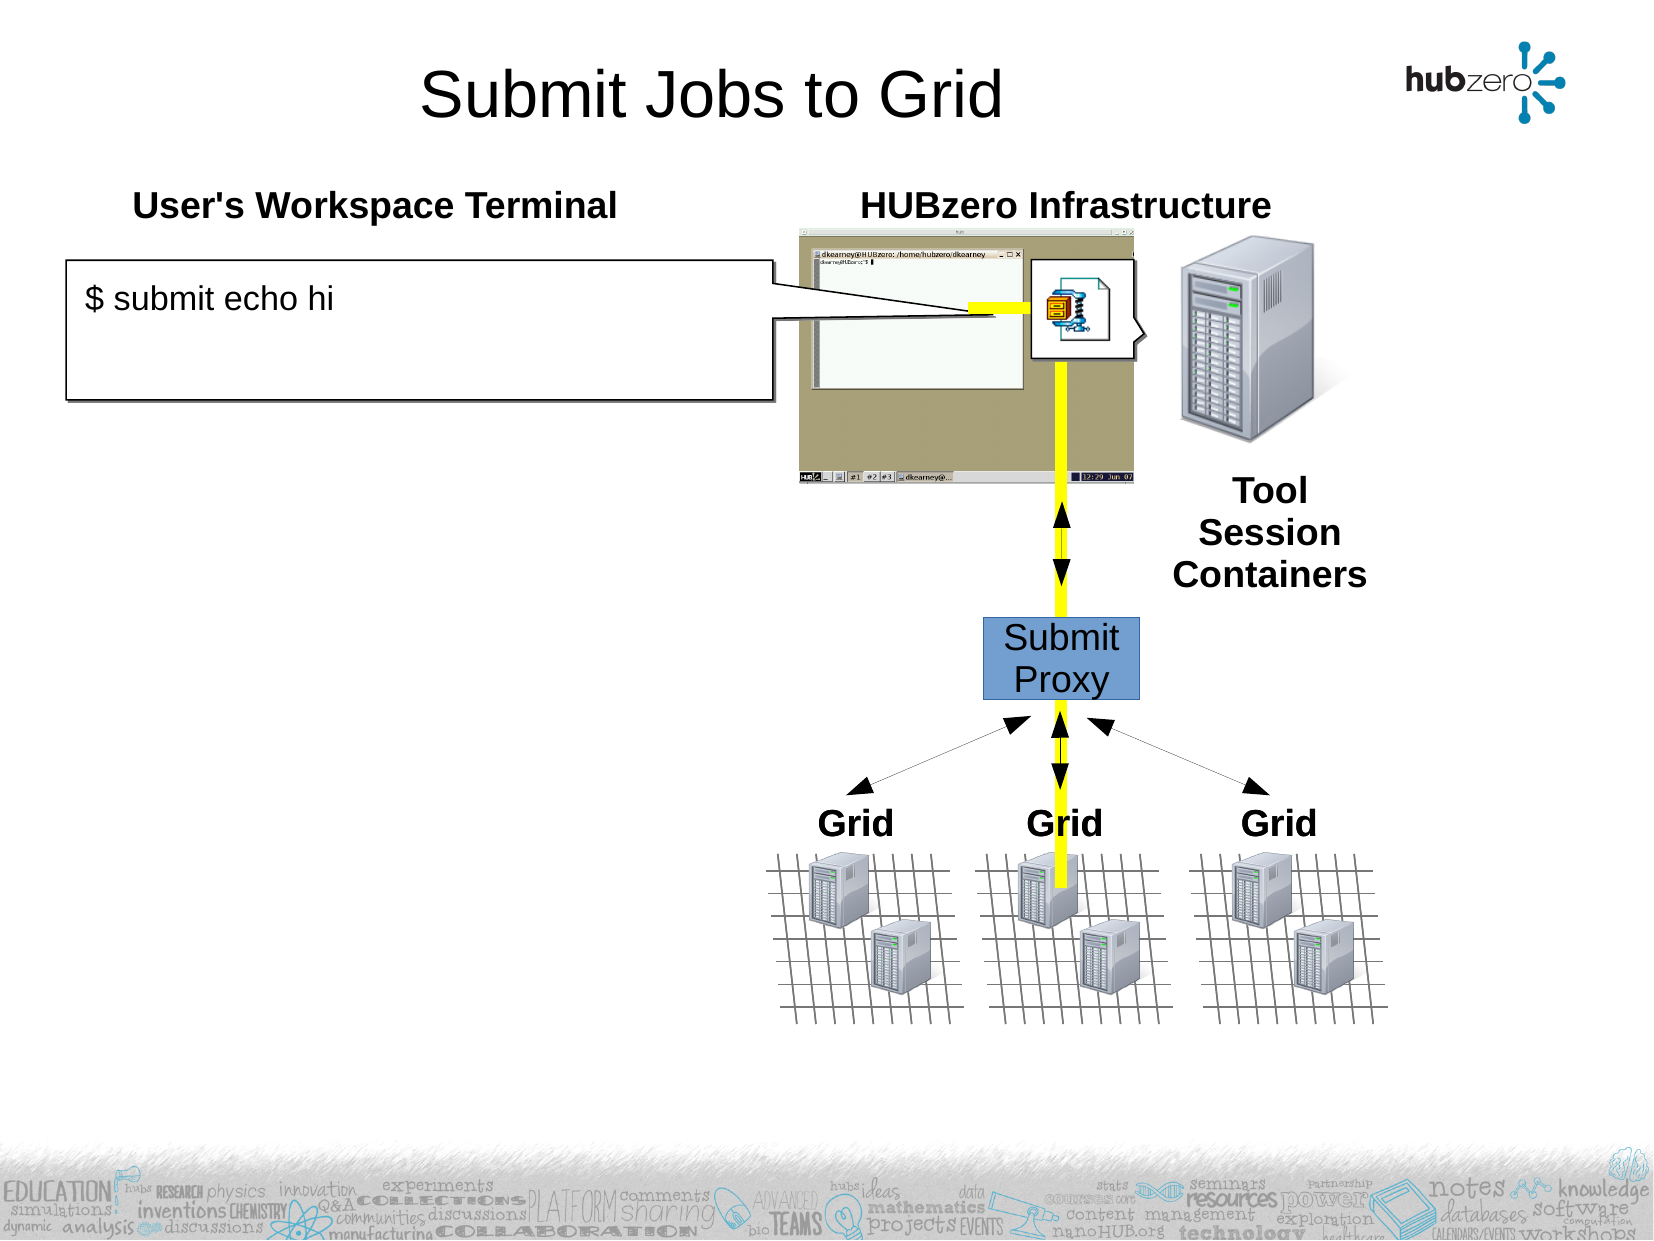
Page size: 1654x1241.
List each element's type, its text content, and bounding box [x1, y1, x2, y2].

picture [1006, 849, 1164, 998]
text_box Submit Proxy [983, 617, 1140, 700]
picture [797, 849, 955, 998]
picture [799, 314, 1055, 484]
text_box User's Workspace Terminal [117, 176, 634, 234]
picture [1067, 359, 1134, 484]
text_box Grid [802, 795, 910, 853]
text_box Grid [1225, 795, 1333, 853]
picture [799, 228, 1134, 310]
text_box Tool Session Containers [1157, 461, 1395, 603]
text_box [774, 283, 994, 319]
text_box [1031, 259, 1145, 359]
picture [1220, 849, 1378, 998]
text_box HUBzero Infrastructure [845, 177, 1288, 235]
picture [0, 1140, 1654, 1240]
title Submit Jobs to Grid [75, 52, 1351, 136]
picture [1402, 38, 1569, 127]
picture [1039, 270, 1117, 349]
text_box [66, 260, 773, 400]
text_box Grid [1011, 795, 1119, 853]
picture [1156, 228, 1367, 451]
text_box $ submit echo hi [70, 272, 774, 404]
